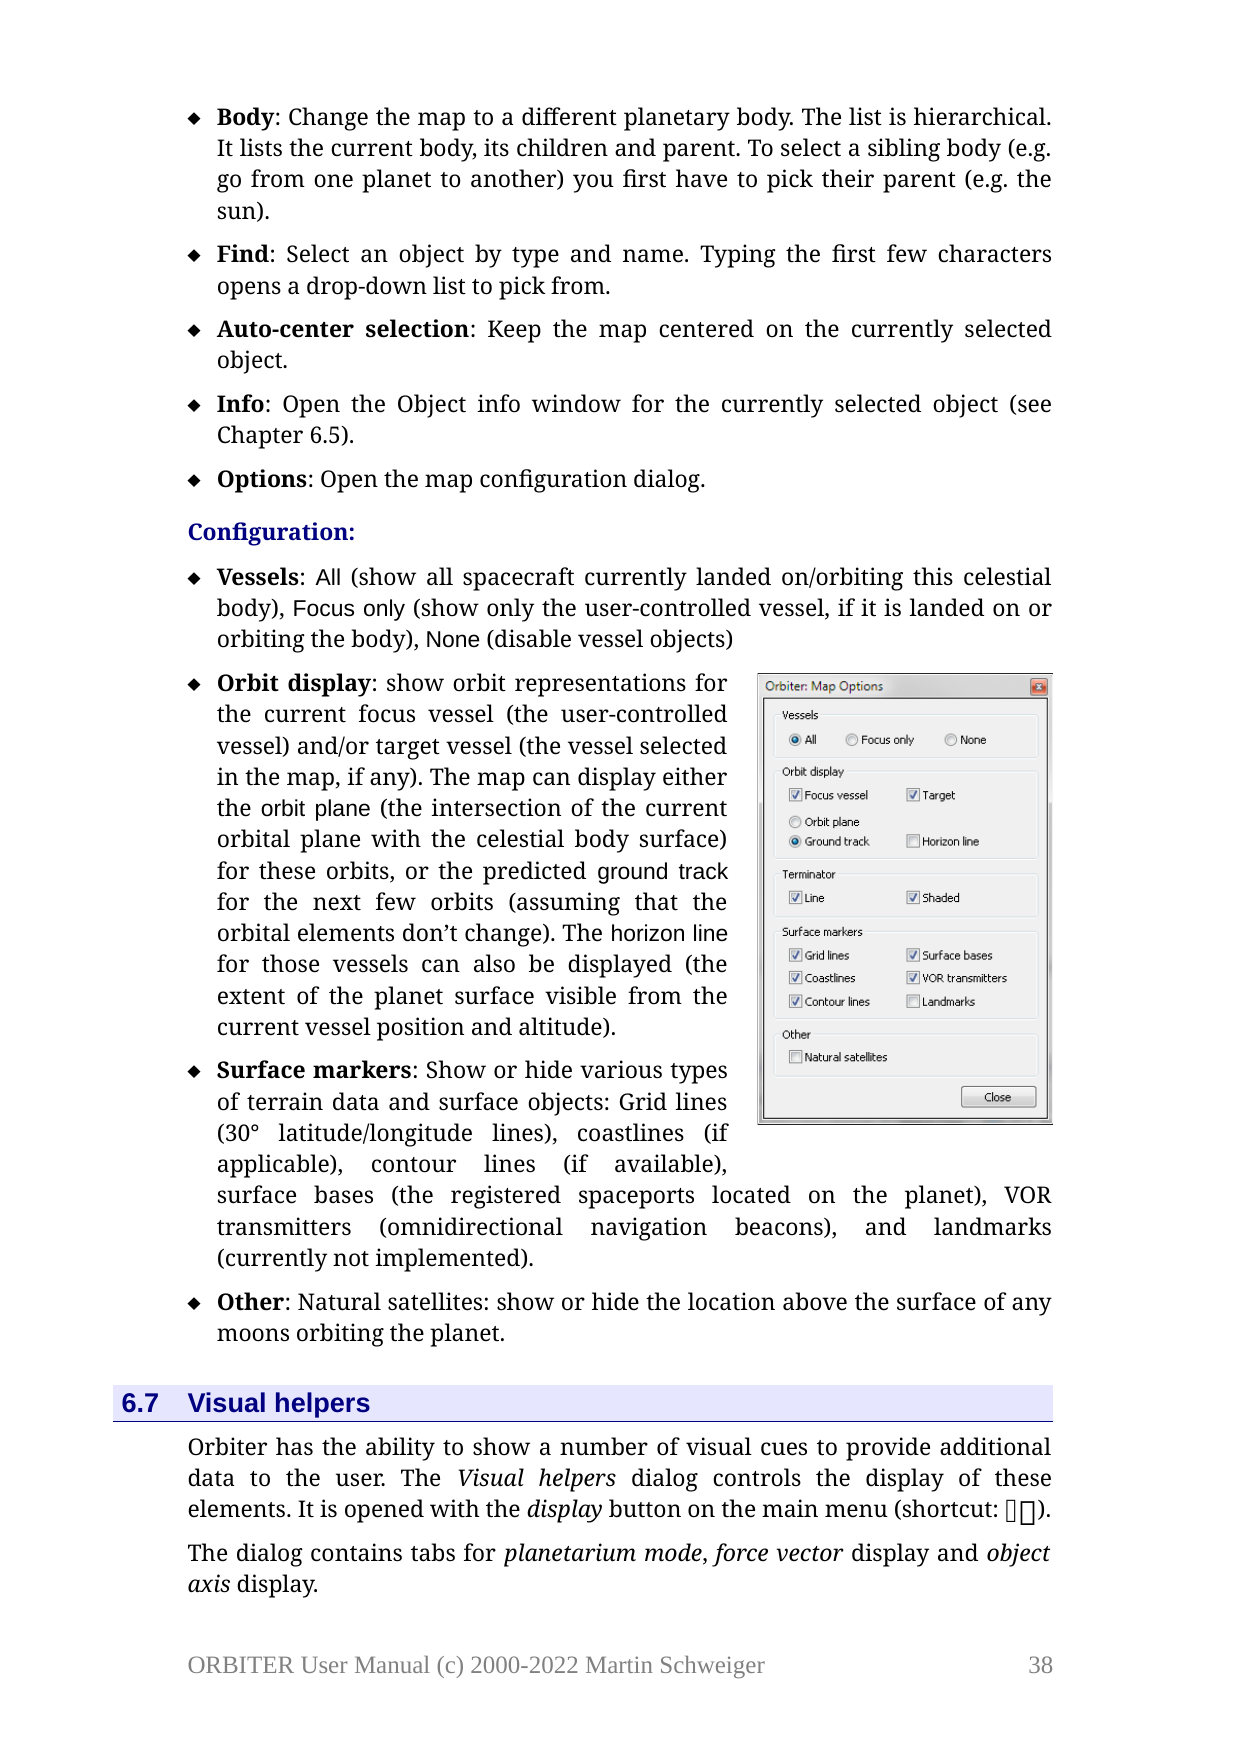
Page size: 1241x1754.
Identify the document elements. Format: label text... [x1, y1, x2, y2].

list Options: Open the map configuration dialog. [187, 462, 1053, 494]
list Info: Open the Object info window for the currently selected object (see Chapter 6.4). [187, 388, 1053, 450]
picture [757, 673, 1053, 1125]
text Orbiter has the ability to show a number of visual cues to provide additional data to the user. The Visual helpers dialog controls the display of these elements. It is opened with the display button on the main menu (shortcut: ). [187, 1430, 1053, 1524]
list Orbit display: show orbit representations for the current focus vessel (the user-controlled vessel) and/or target vessel (the vessel selected in the map, if any). The map can display either the orbit plane (the intersection of the current orbital plane with the celestial body surface) for these orbits, or the predicted ground track for the next few orbits (assuming that the orbital elements don’t change). The horizon line for those vessels can also be displayed (the extent of the planet surface visible from the current vessel position and altitude). [187, 667, 1053, 1042]
list Auto-center selection: Keep the map centered on the currently selected object. [187, 313, 1053, 375]
list Vessels: All (show all spacecraft currently landed on/orbiting this celestial body), Focus only (show only the user-controlled vessel, if it is landed on or orbiting the body), None (disable vessel objects) [187, 560, 1053, 654]
subtitle Configuration: [187, 516, 1053, 547]
list Find: Select an object by type and name. Typing the first few characters opens a drop-down list to pick from. [187, 238, 1053, 300]
subtitle Visual helpers [113, 1385, 1053, 1421]
list Other: Natural satellites: show or hide the location above the surface of any moons orbiting the planet. [187, 1285, 1053, 1348]
text The dialog contains tabs for planetarium mode, force vector display and object axis display. [187, 1536, 1053, 1598]
list Body: Change the map to a different planetary body. The list is hierarchical. It lists the current body, its children and parent. To select a sibling body (e.g. go from one planet to another) you first have to pick their parent (e.g. the sun). [187, 100, 1053, 225]
list Surface markers: Show or hide various types of terrain data and surface objects: Grid lines (30° latitude/longitude lines), coastlines (if applicable), contour lines (if available), surface bases (the registered spaceports located on the planet), VOR transmitters (omnidirectional navigation beacons), and landmarks (currently not implemented). [187, 1054, 1053, 1273]
